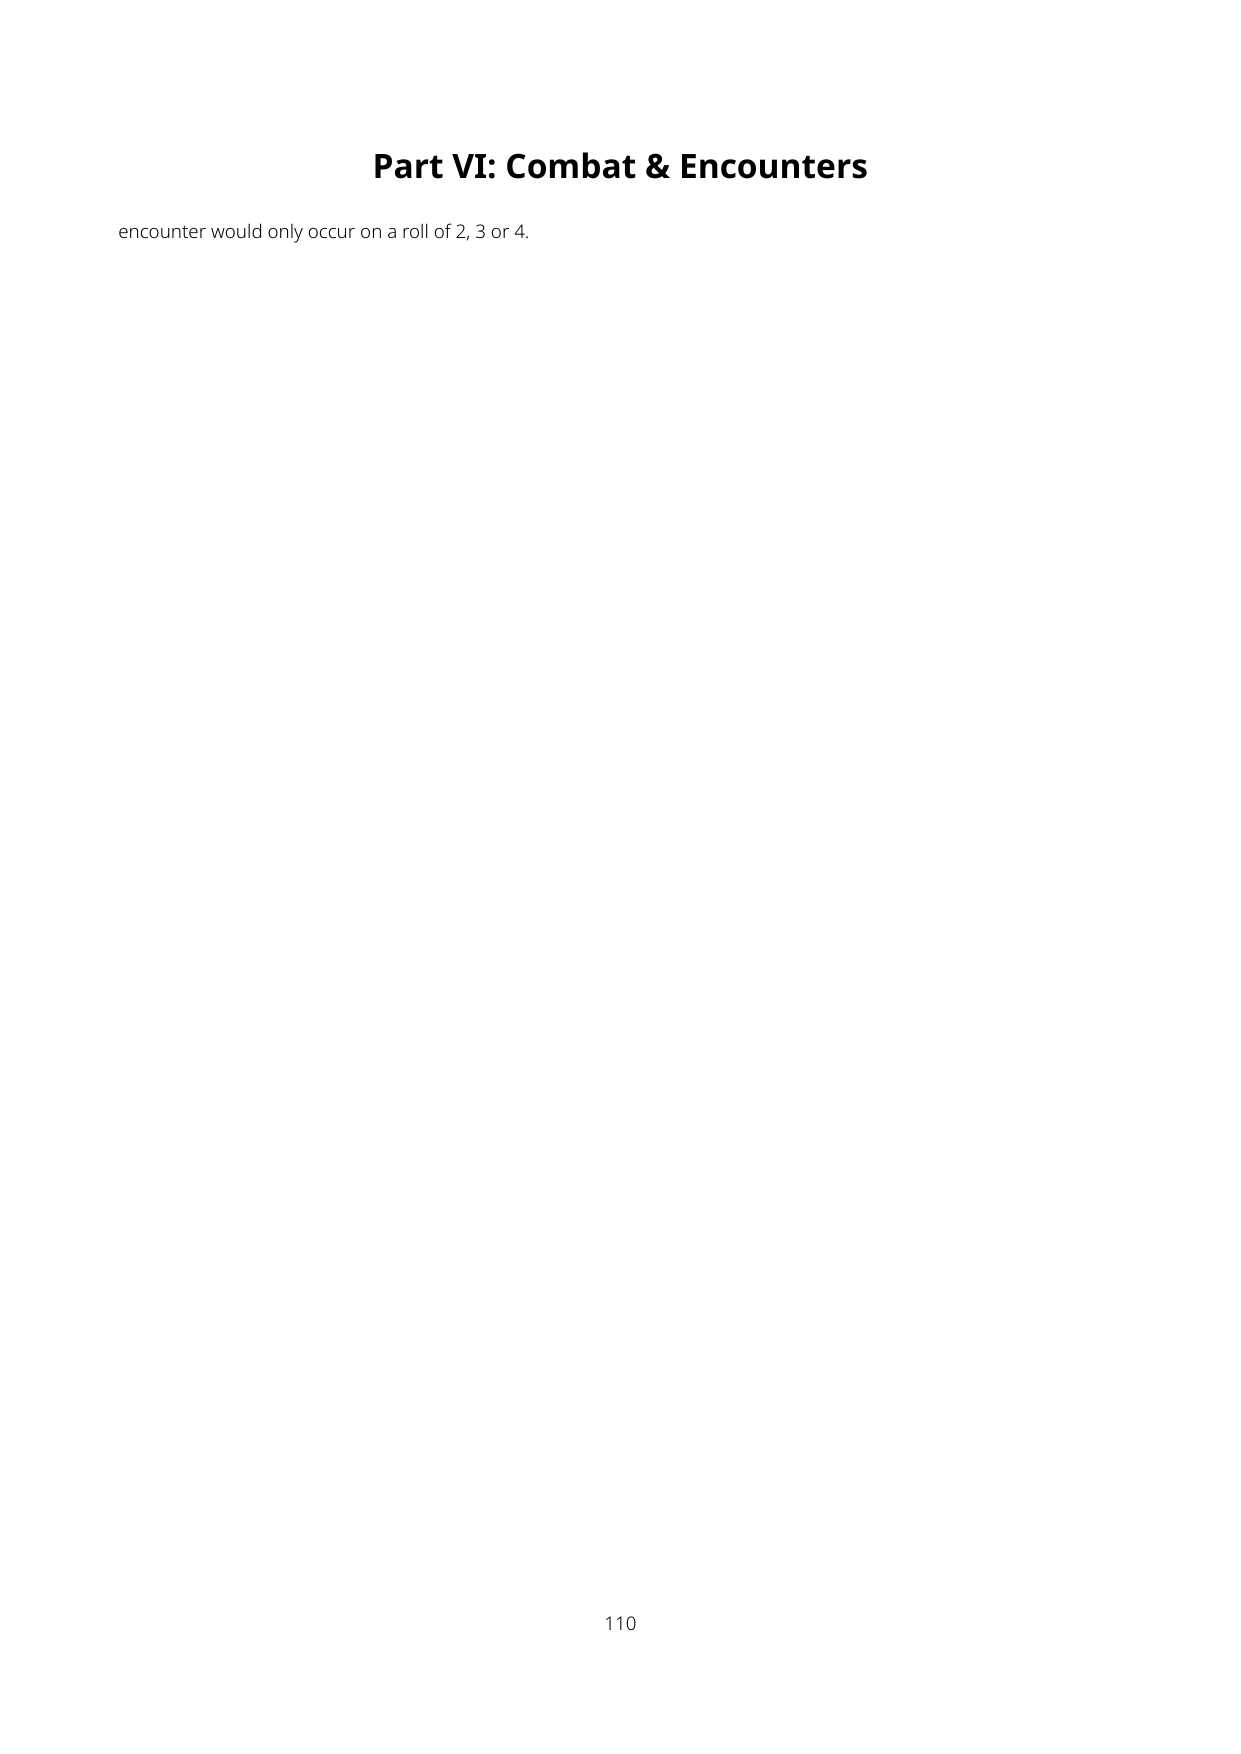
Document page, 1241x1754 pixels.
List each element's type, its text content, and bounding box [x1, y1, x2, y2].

text encounter would only occur on a roll of 2, 3 or 4. [118, 218, 605, 244]
